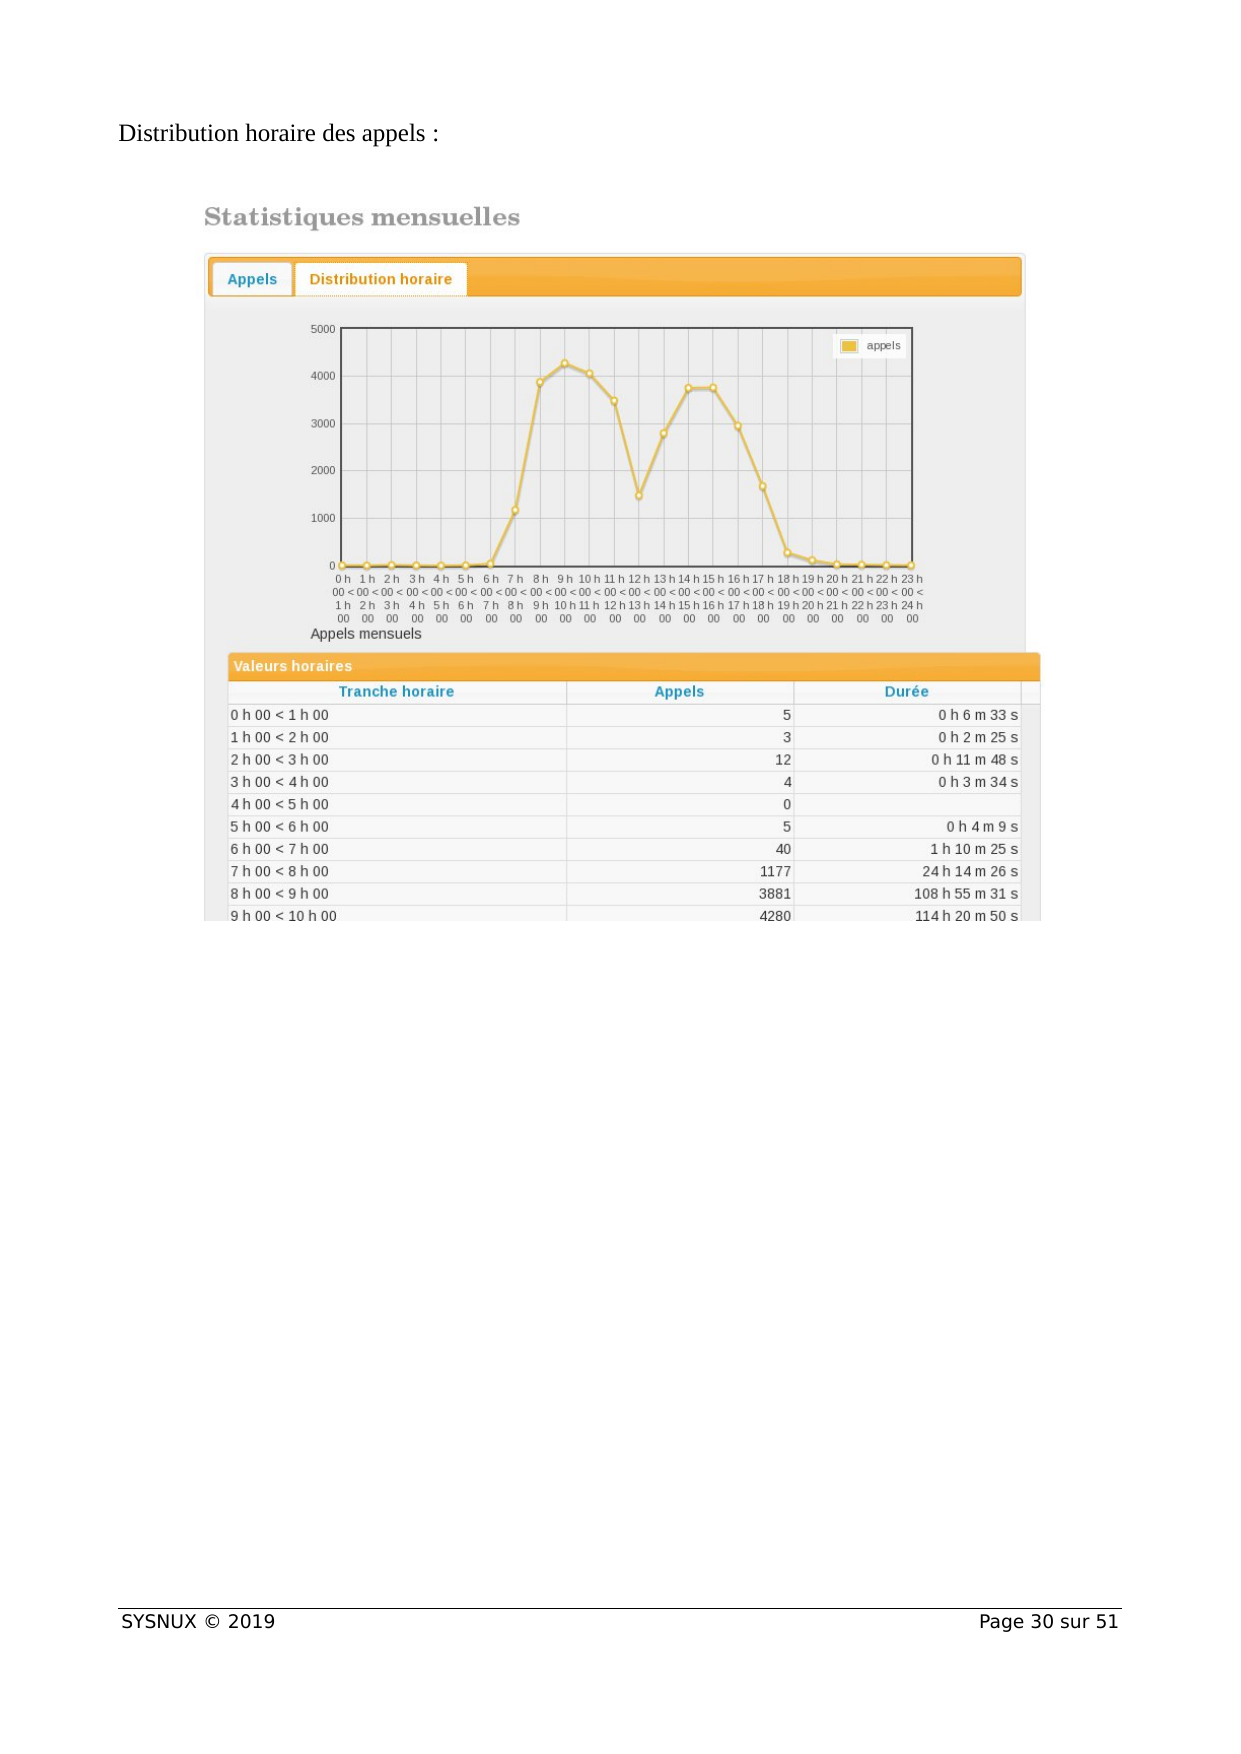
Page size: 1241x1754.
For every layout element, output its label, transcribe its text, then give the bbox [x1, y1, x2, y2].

text Distribution horaire des appels : [118, 118, 1122, 147]
picture [195, 200, 1045, 921]
